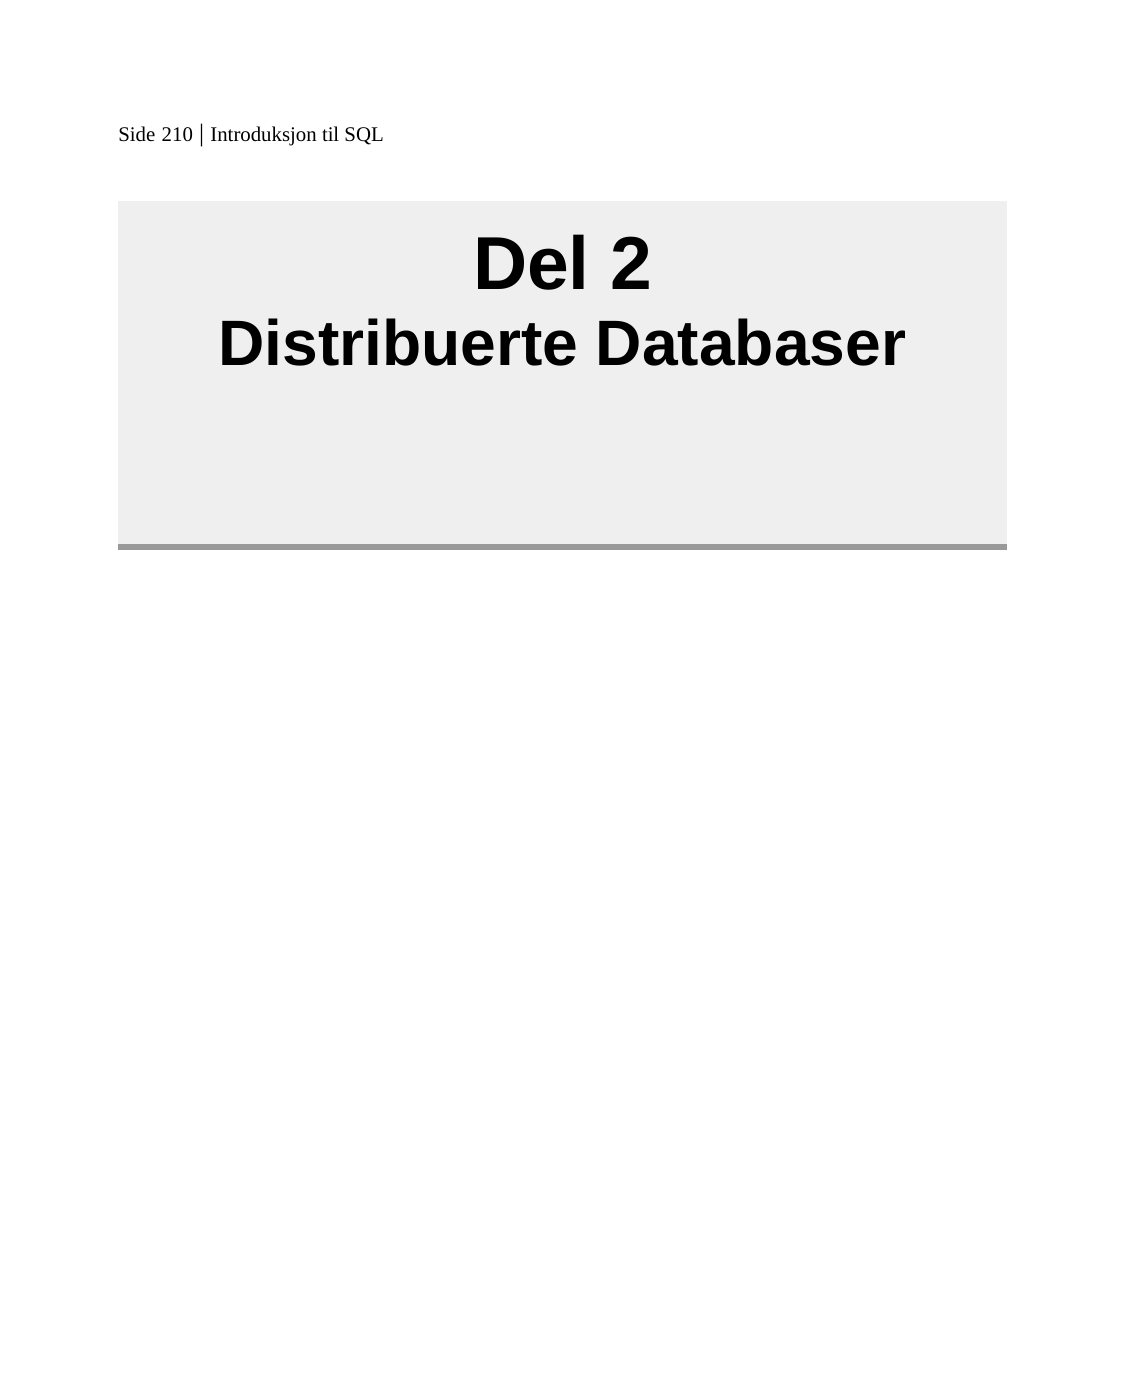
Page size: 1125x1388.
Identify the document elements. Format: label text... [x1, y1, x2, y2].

subtitle Del 2 Distribuerte Databaser [118, 201, 1007, 544]
